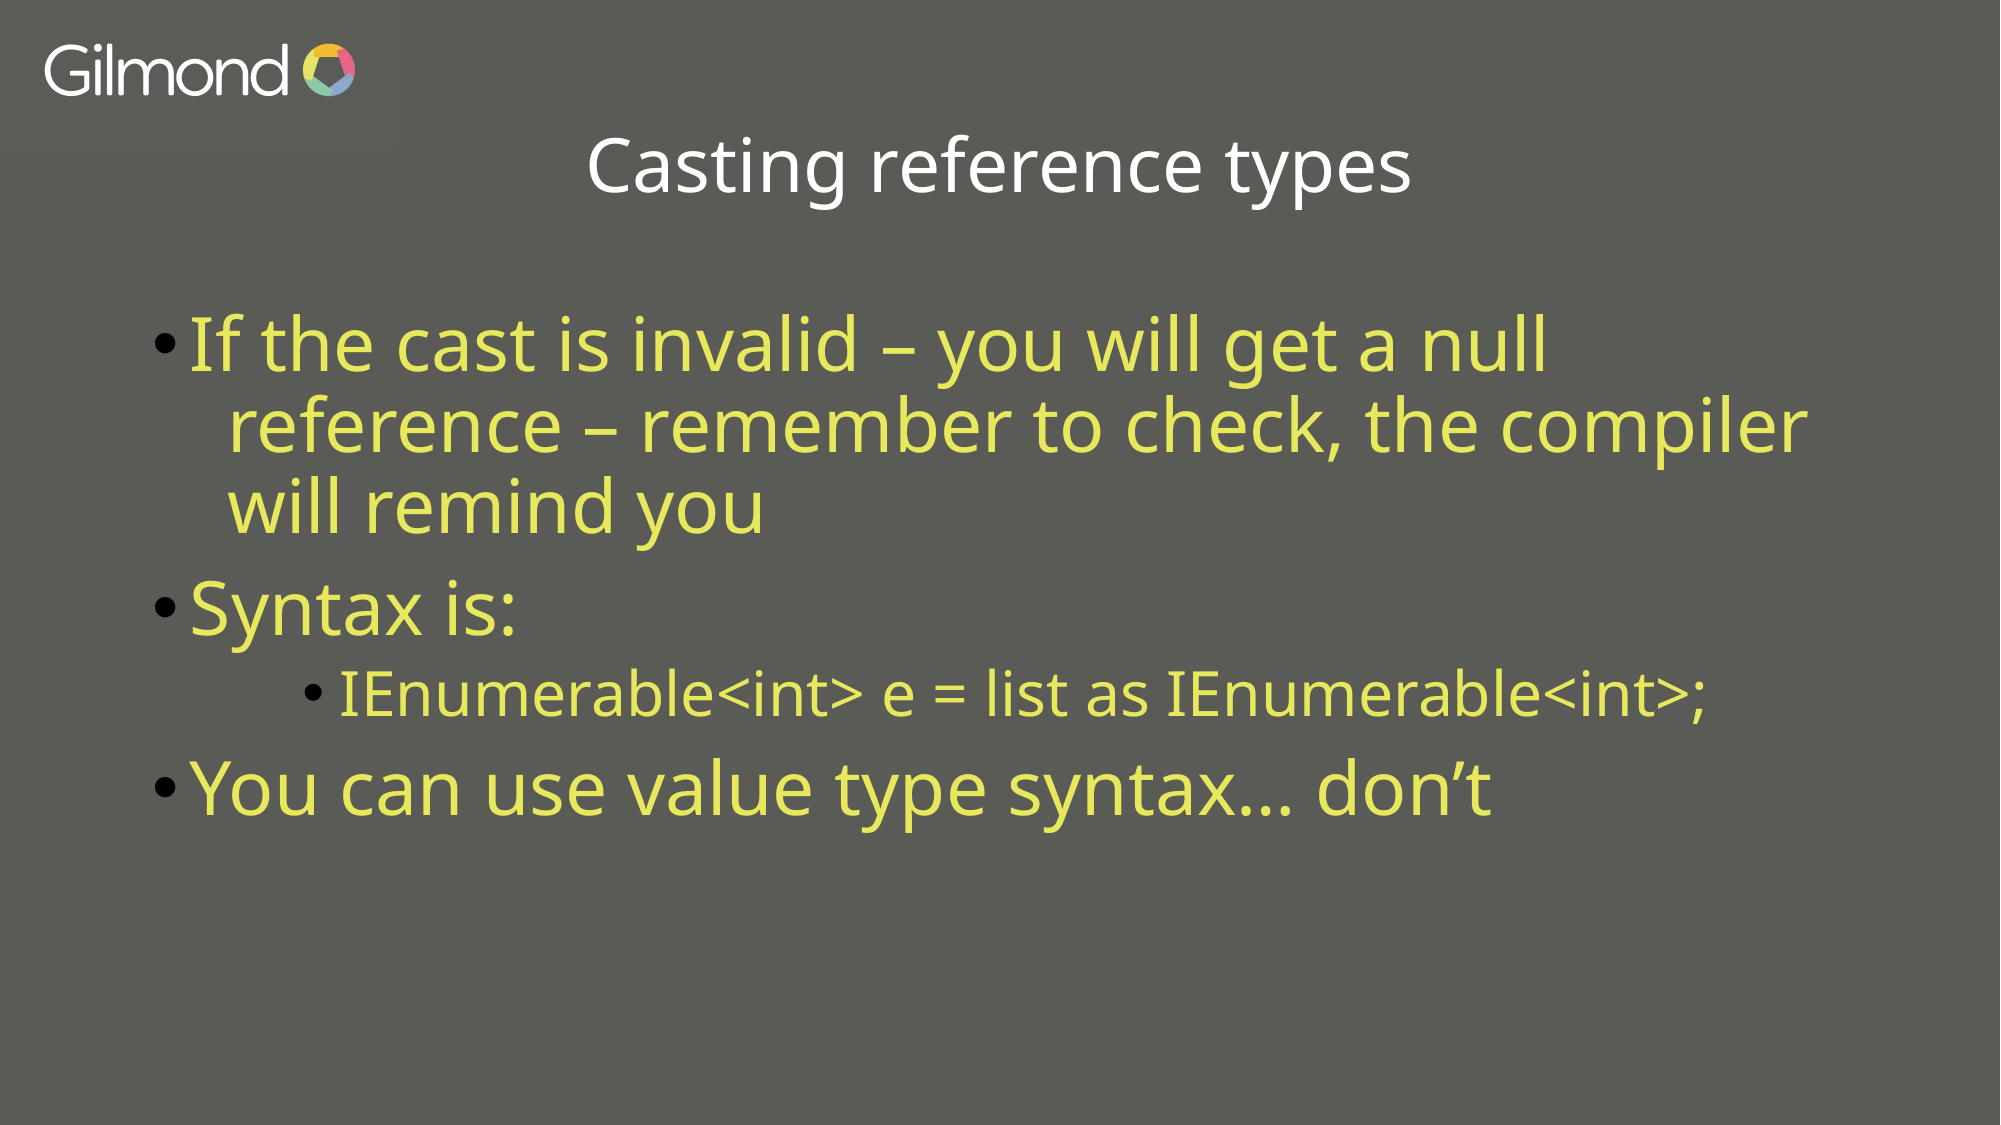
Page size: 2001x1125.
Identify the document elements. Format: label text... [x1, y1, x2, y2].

title Casting reference types [137, 59, 1863, 278]
picture [0, 0, 399, 149]
list If the cast is invalid – you will get a null reference – remember to check, the compiler will remind you Syntax is: IEnumerable<int> e = list as IEnumerable<int>; You can use value type syntax… don’t [137, 299, 1863, 1014]
